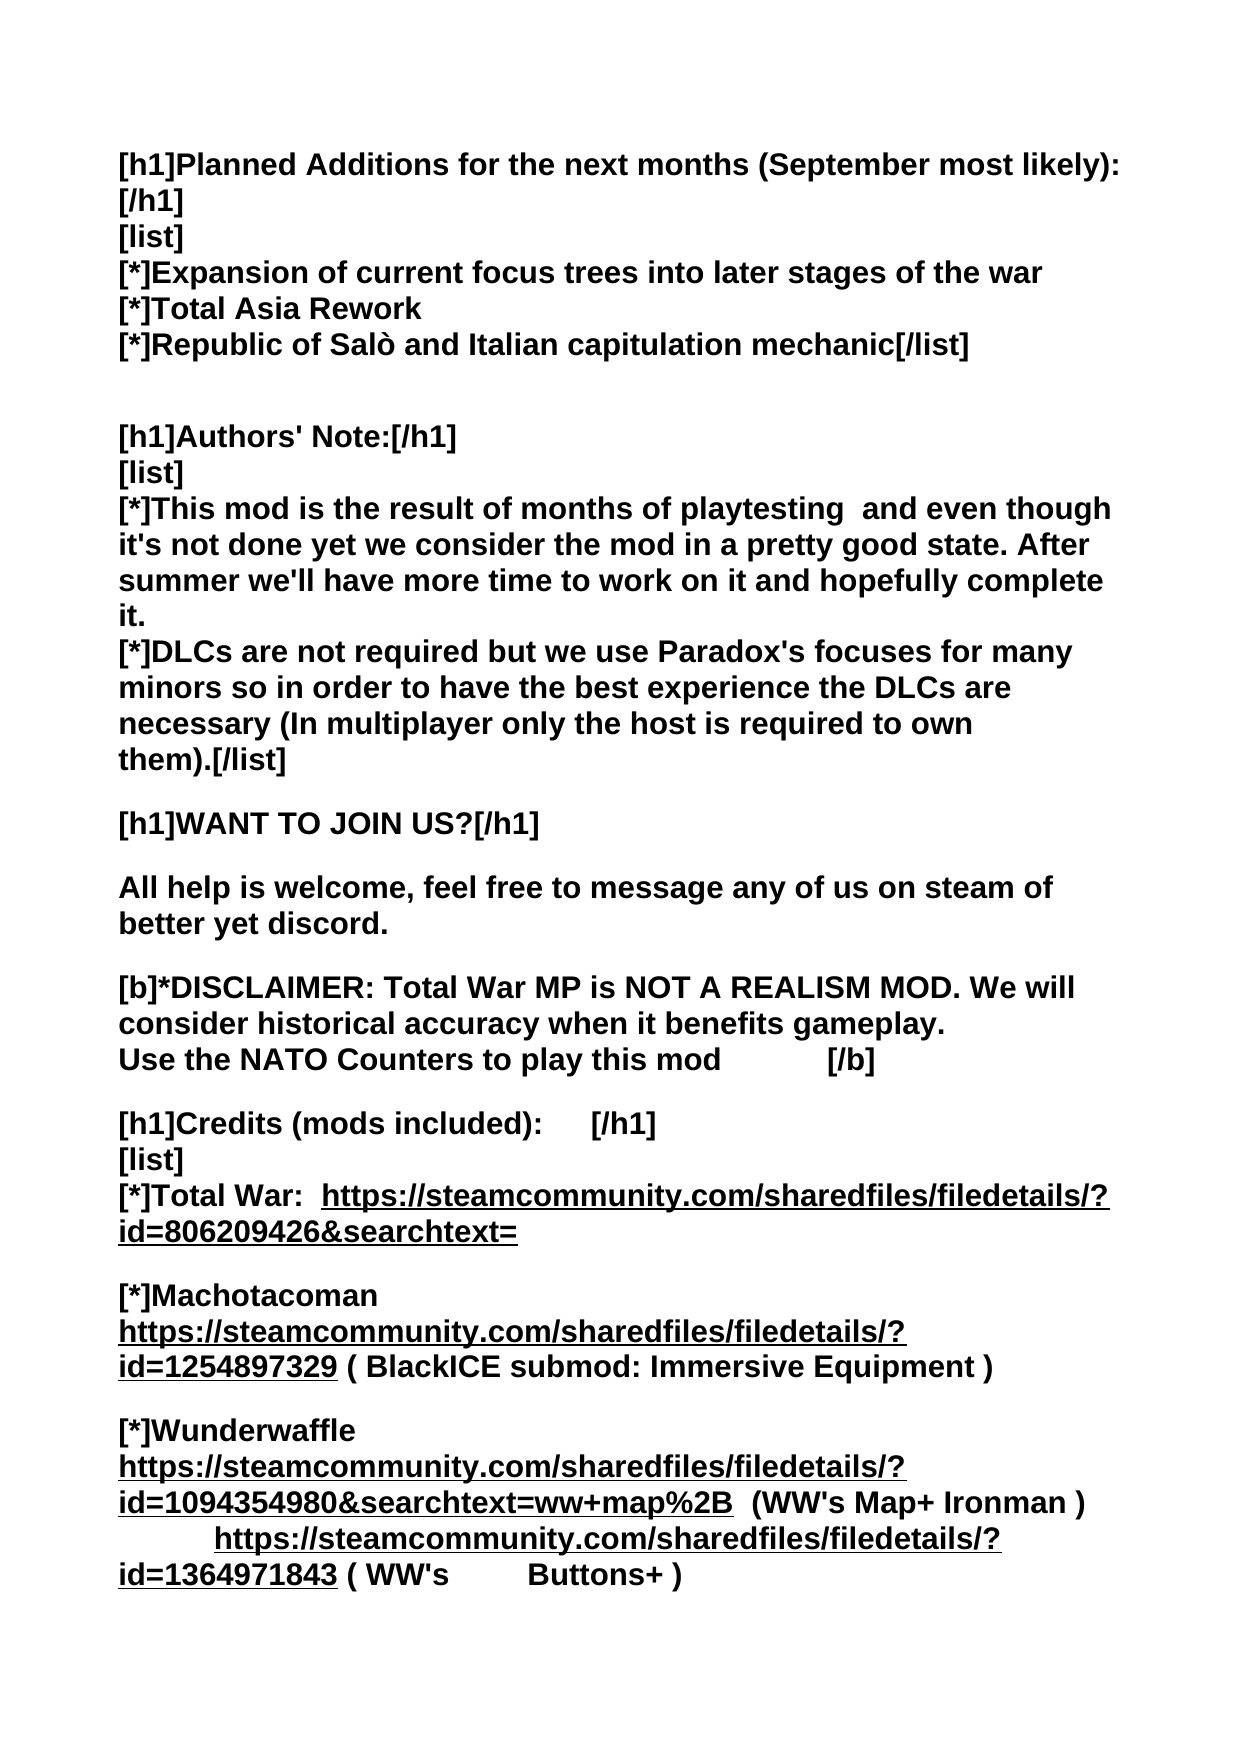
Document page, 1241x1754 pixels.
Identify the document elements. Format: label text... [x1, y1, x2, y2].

text [*]Machotacoman https://steamcommunity.com/sharedfiles/filedetails/?id=1254897329 ( BlackICE submod: Immersive Equipment ) [118, 1277, 1122, 1384]
text Use the NATO Counters to play this mod [/b] [118, 1041, 1122, 1077]
text [h1]WANT TO JOIN US?[/h1] [118, 805, 1122, 841]
text [list] [118, 454, 1122, 490]
text [h1]Authors' Note:[/h1] [118, 418, 1122, 454]
text [b]*DISCLAIMER: Total War MP is NOT A REALISM MOD. We will consider historical accuracy when it benefits gameplay. [118, 969, 1122, 1041]
text [h1]Planned Additions for the next months (September most likely):[/h1] [118, 146, 1122, 218]
text [list] [118, 218, 1122, 254]
text https://steamcommunity.com/sharedfiles/filedetails/?id=1364971843 ( WW's Buttons+ ) [118, 1520, 1122, 1592]
text [*]Republic of Salò and Italian capitulation mechanic[/list] [118, 326, 1122, 362]
text [*]Expansion of current focus trees into later stages of the war [118, 254, 1122, 290]
text [h1]Credits (mods included): [/h1] [118, 1105, 1122, 1141]
text [*]Wunderwaffle https://steamcommunity.com/sharedfiles/filedetails/?id=1094354980&searchtext=ww+map%2B (WW's Map+ Ironman ) [118, 1412, 1122, 1520]
text [*]Total War: https://steamcommunity.com/sharedfiles/filedetails/?id=806209426&searchtext= [118, 1177, 1122, 1249]
text [*]This mod is the result of months of playtesting and even though it's not done yet we consider the mod in a pretty good state. After summer we'll have more time to work on it and hopefully complete it. [118, 490, 1122, 633]
text All help is welcome, feel free to message any of us on steam of better yet discord. [118, 869, 1122, 941]
text [list] [118, 1141, 1122, 1177]
text [*]Total Asia Rework [118, 290, 1122, 326]
text [*]DLCs are not required but we use Paradox's focuses for many minors so in order to have the best experience the DLCs are necessary (In multiplayer only the host is required to own them).[/list] [118, 633, 1122, 777]
